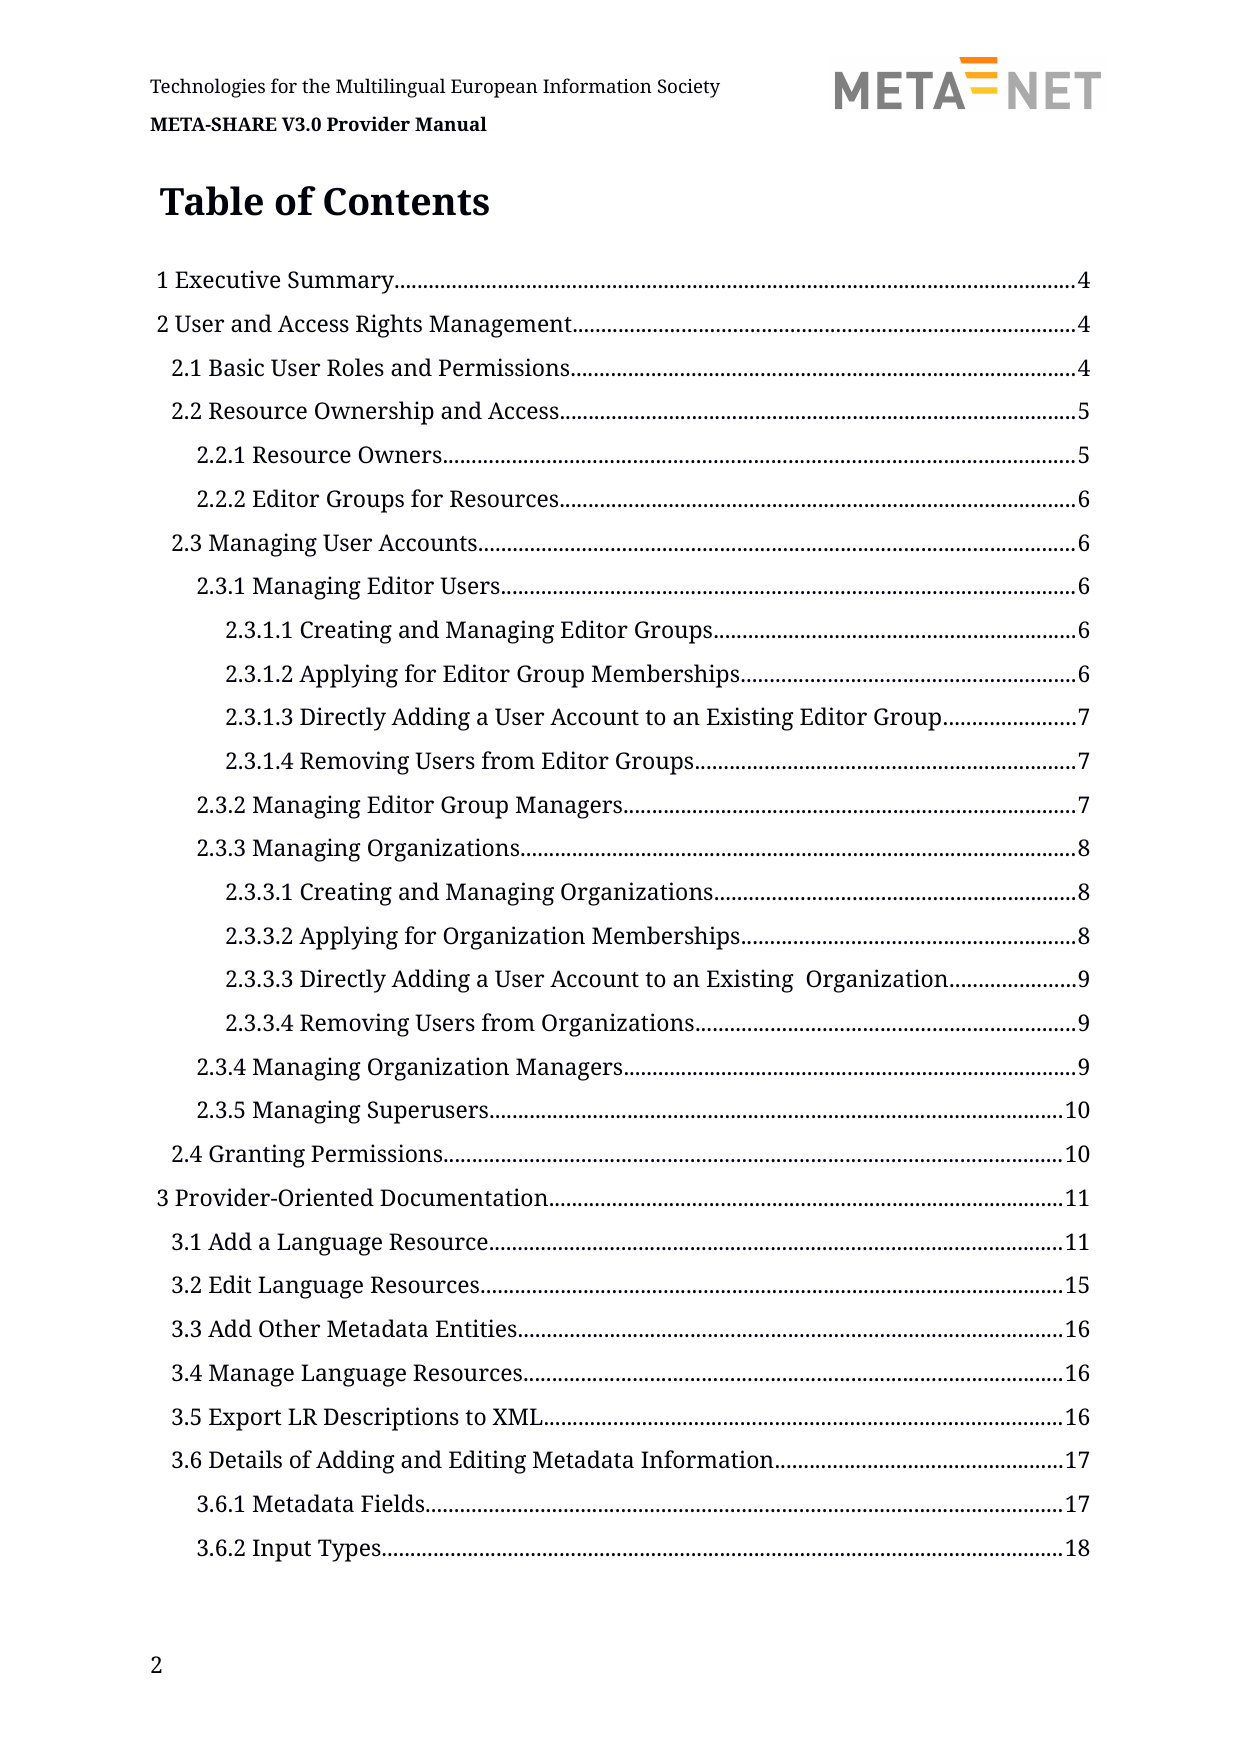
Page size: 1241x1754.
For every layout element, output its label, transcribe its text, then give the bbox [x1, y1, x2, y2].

text 2.3.1.4 Removing Users from Editor Groups 7 [225, 745, 1090, 776]
text 2.3.1 Managing Editor Users 6 [196, 570, 1090, 602]
text 3.3 Add Other Metadata Entities 16 [171, 1313, 1090, 1344]
text 2.2.2 Editor Groups for Resources 6 [196, 483, 1090, 514]
text 1 Executive Summary 4 [156, 264, 1090, 295]
text 2 User and Access Rights Management 4 [156, 308, 1090, 339]
text 3.6.1 Metadata Fields 17 [196, 1488, 1090, 1519]
text 2.2 Resource Ownership and Access 5 [171, 395, 1090, 427]
text 2.3.1.1 Creating and Managing Editor Groups 6 [225, 614, 1090, 645]
text 3.6 Details of Adding and Editing Metadata Information 17 [171, 1444, 1090, 1476]
text 2.3.3.3 Directly Adding a User Account to an Existing Organization 9 [225, 963, 1090, 994]
text 3.5 Export LR Descriptions to XML 16 [171, 1401, 1090, 1432]
text 2.3.3.4 Removing Users from Organizations 9 [225, 1007, 1090, 1038]
text 2.3.3.2 Applying for Organization Memberships 8 [225, 920, 1090, 951]
text 3.6.2 Input Types 18 [196, 1532, 1090, 1563]
text 2.3.1.3 Directly Adding a User Account to an Existing Editor Group 7 [225, 701, 1090, 732]
text 2.3 Managing User Accounts 6 [171, 527, 1090, 558]
text 3.4 Manage Language Resources 16 [171, 1357, 1090, 1388]
text 2.3.3 Managing Organizations 8 [196, 832, 1090, 864]
picture [830, 56, 1106, 111]
text 3.2 Edit Language Resources 15 [171, 1269, 1090, 1301]
text 2.4 Granting Permissions 10 [171, 1138, 1090, 1169]
text 3.1 Add a Language Resource 11 [171, 1226, 1090, 1257]
text 2.2.1 Resource Owners 5 [196, 439, 1090, 470]
text 2.3.1.2 Applying for Editor Group Memberships 6 [225, 658, 1090, 689]
text 2.3.2 Managing Editor Group Managers 7 [196, 789, 1090, 820]
text 3 Provider-Oriented Documentation 11 [156, 1182, 1090, 1213]
text 2.1 Basic User Roles and Permissions 4 [171, 352, 1090, 383]
subtitle Table of Contents [150, 175, 1090, 226]
text 2.3.3.1 Creating and Managing Organizations 8 [225, 876, 1090, 907]
text 2.3.4 Managing Organization Managers 9 [196, 1051, 1090, 1082]
text 2.3.5 Managing Superusers 10 [196, 1094, 1090, 1126]
